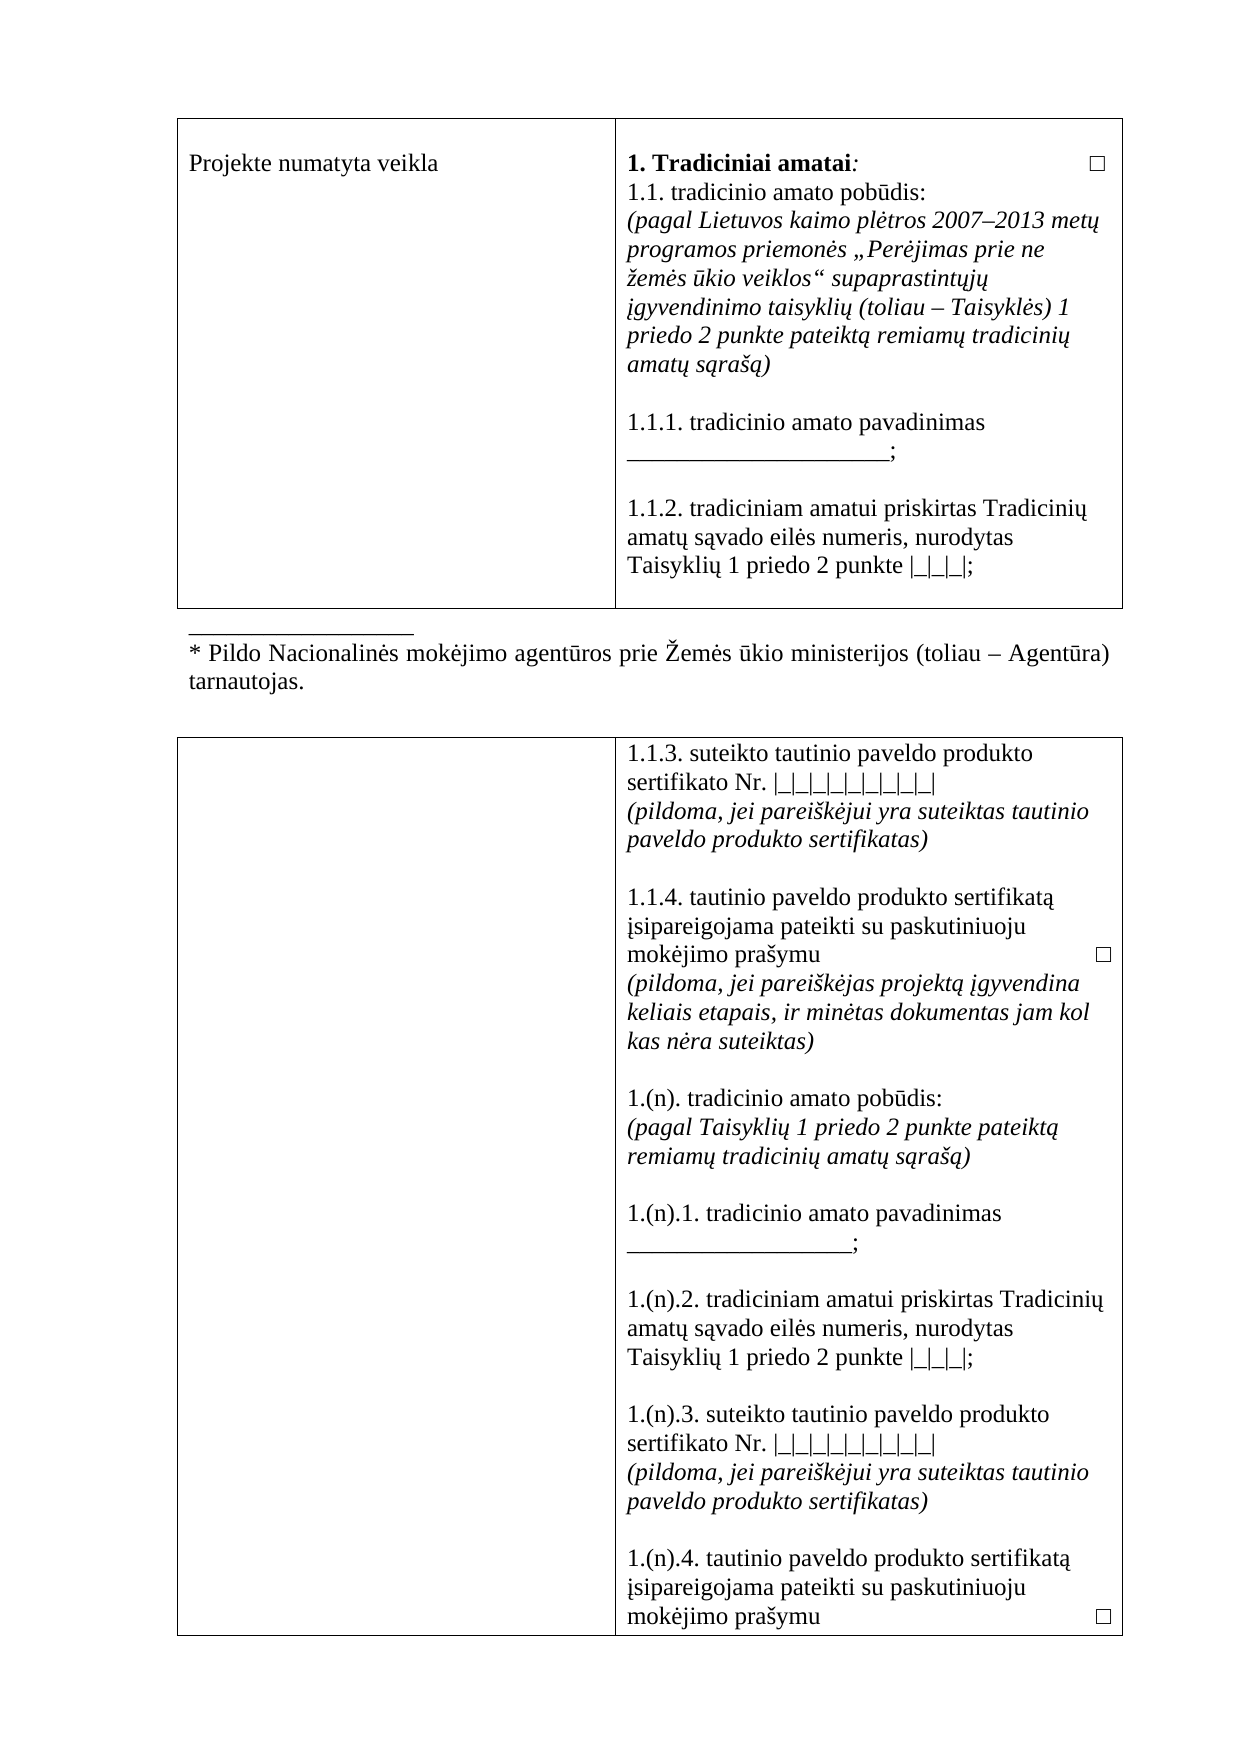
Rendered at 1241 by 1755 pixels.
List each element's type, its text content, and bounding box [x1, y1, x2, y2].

table_cell Projekte numatyta veikla [178, 119, 615, 608]
table_cell [178, 738, 615, 1635]
table_cell 1. Tradiciniai amatai: □ 1.1. tradicinio amato pobūdis: (pagal Lietuvos kaimo plėtros 2007–2013 metų programos priemonės „Perėjimas prie ne žemės ūkio veiklos“ supaprastintųjų įgyvendinimo taisyklių (toliau – Taisyklės) 1 priedo 2 punkte pateiktą remiamų tradicinių amatų sąrašą) 1.1.1. tradicinio amato pavadinimas _____________________; 1.1.2. tradiciniam amatui priskirtas Tradicinių amatų sąvado eilės numeris, nurodytas Taisyklių 1 priedo 2 punkte |_|_|_|; [616, 119, 1122, 608]
table_cell __________________ * Pildo Nacionalinės mokėjimo agentūros prie Žemės ūkio ministerijos (toliau – Agentūra) tarnautojas. [177, 609, 1122, 737]
table_cell 1.1.3. suteikto tautinio paveldo produkto sertifikato Nr. |_|_|_|_|_|_|_|_|_| (pildoma, jei pareiškėjui yra suteiktas tautinio paveldo produkto sertifikatas) 1.1.4. tautinio paveldo produkto sertifikatą įsipareigojama pateikti su paskutiniuoju mokėjimo prašymu □ (pildoma, jei pareiškėjas projektą įgyvendina keliais etapais, ir minėtas dokumentas jam kol kas nėra suteiktas) 1.(n). tradicinio amato pobūdis: (pagal Taisyklių 1 priedo 2 punkte pateiktą remiamų tradicinių amatų sąrašą) 1.(n).1. tradicinio amato pavadinimas __________________; 1.(n).2. tradiciniam amatui priskirtas Tradicinių amatų sąvado eilės numeris, nurodytas Taisyklių 1 priedo 2 punkte |_|_|_|; 1.(n).3. suteikto tautinio paveldo produkto sertifikato Nr. |_|_|_|_|_|_|_|_|_| (pildoma, jei pareiškėjui yra suteiktas tautinio paveldo produkto sertifikatas) 1.(n).4. tautinio paveldo produkto sertifikatą įsipareigojama pateikti su paskutiniuoju mokėjimo prašymu □ [616, 738, 1122, 1635]
